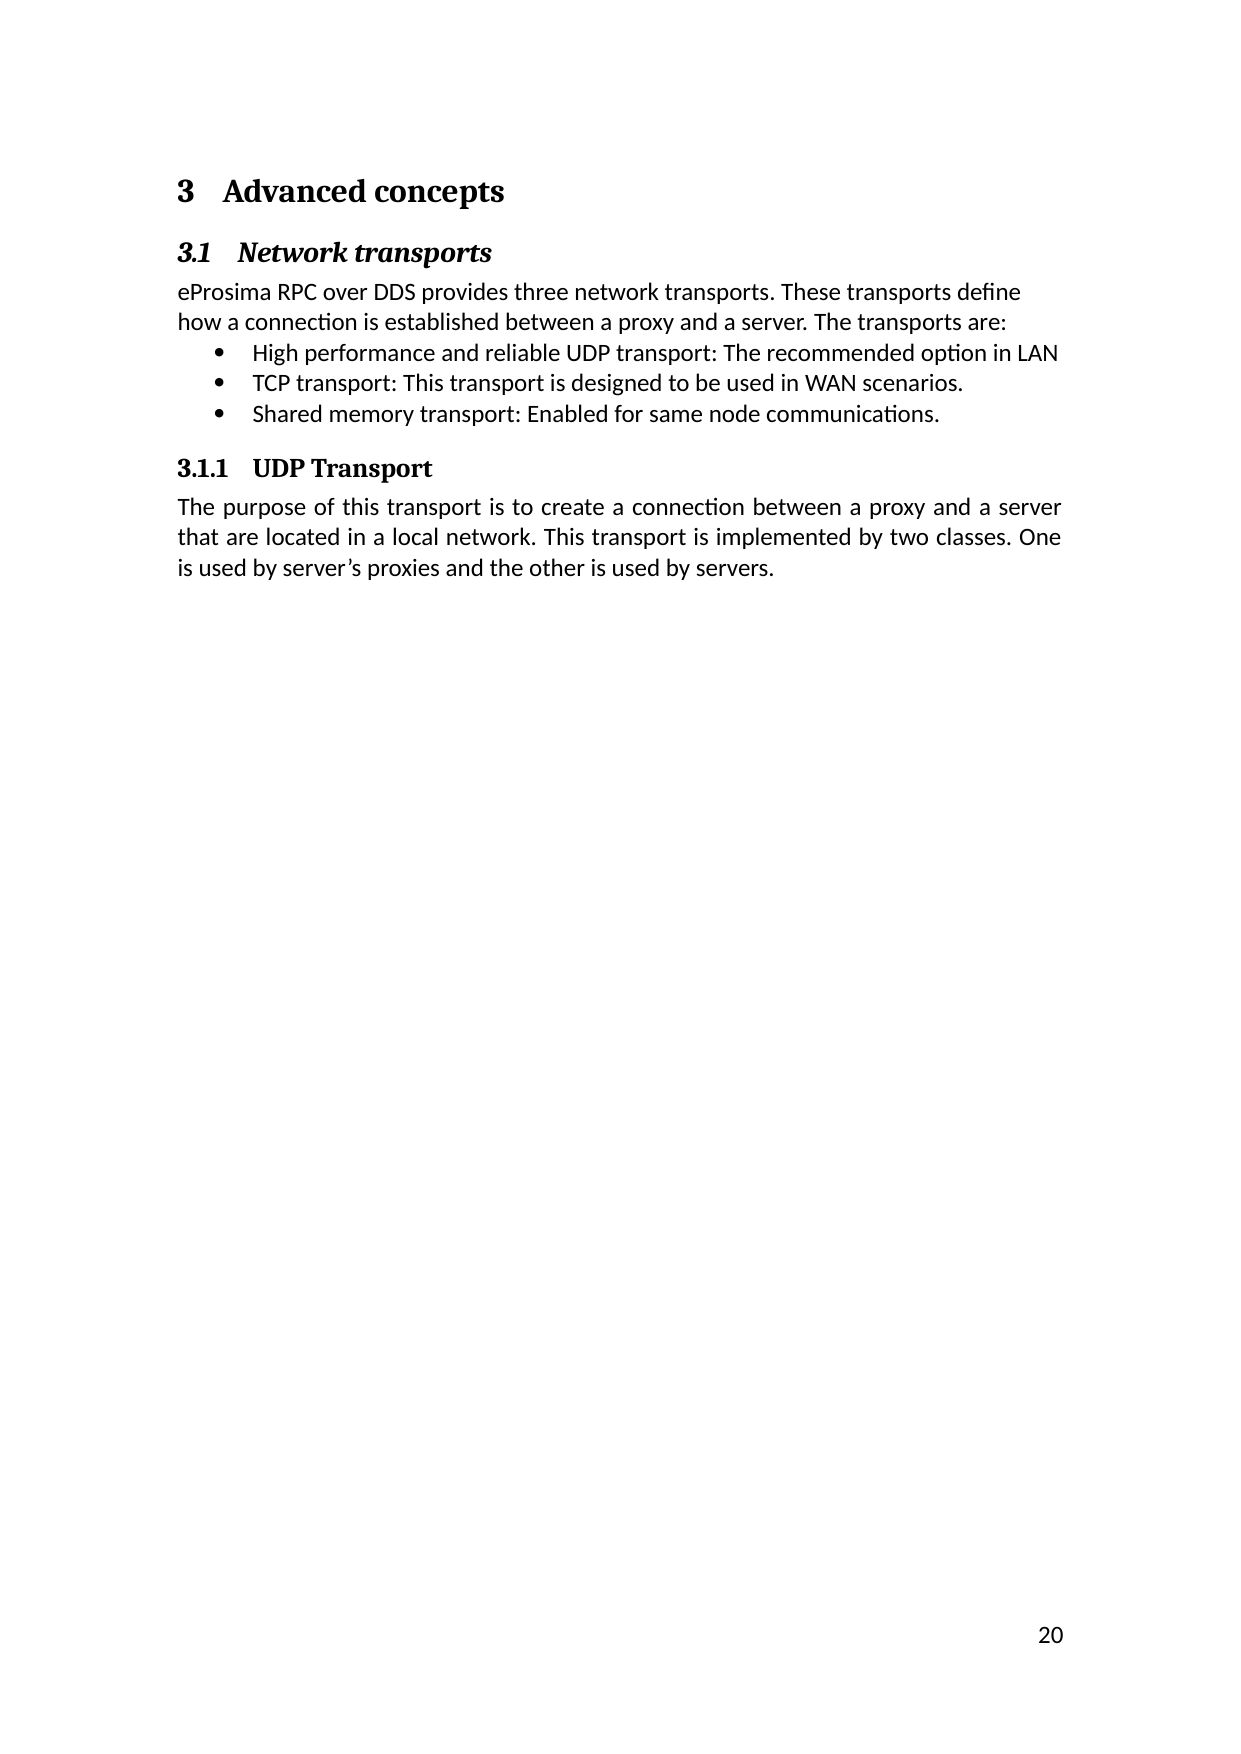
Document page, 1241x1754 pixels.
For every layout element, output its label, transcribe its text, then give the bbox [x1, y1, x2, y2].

list TCP transport: This transport is designed to be used in WAN scenarios. [215, 367, 1063, 398]
subtitle UDP Transport [177, 453, 1063, 484]
list High performance and reliable UDP transport: The recommended option in LAN [215, 337, 1063, 367]
text The purpose of this transport is to create a connection between a proxy and a server that are located in a local network. This transport is implemented by two classes. One is used by server’s proxies and the other is used by servers. [177, 491, 1063, 582]
list Shared memory transport: Enabled for same node communications. [215, 398, 1063, 428]
subtitle Network transports [177, 236, 1063, 269]
subtitle Advanced concepts [177, 173, 1063, 211]
text eProsima RPC over DDS provides three network transports. These transports define how a connection is established between a proxy and a server. The transports are: [177, 276, 1063, 337]
